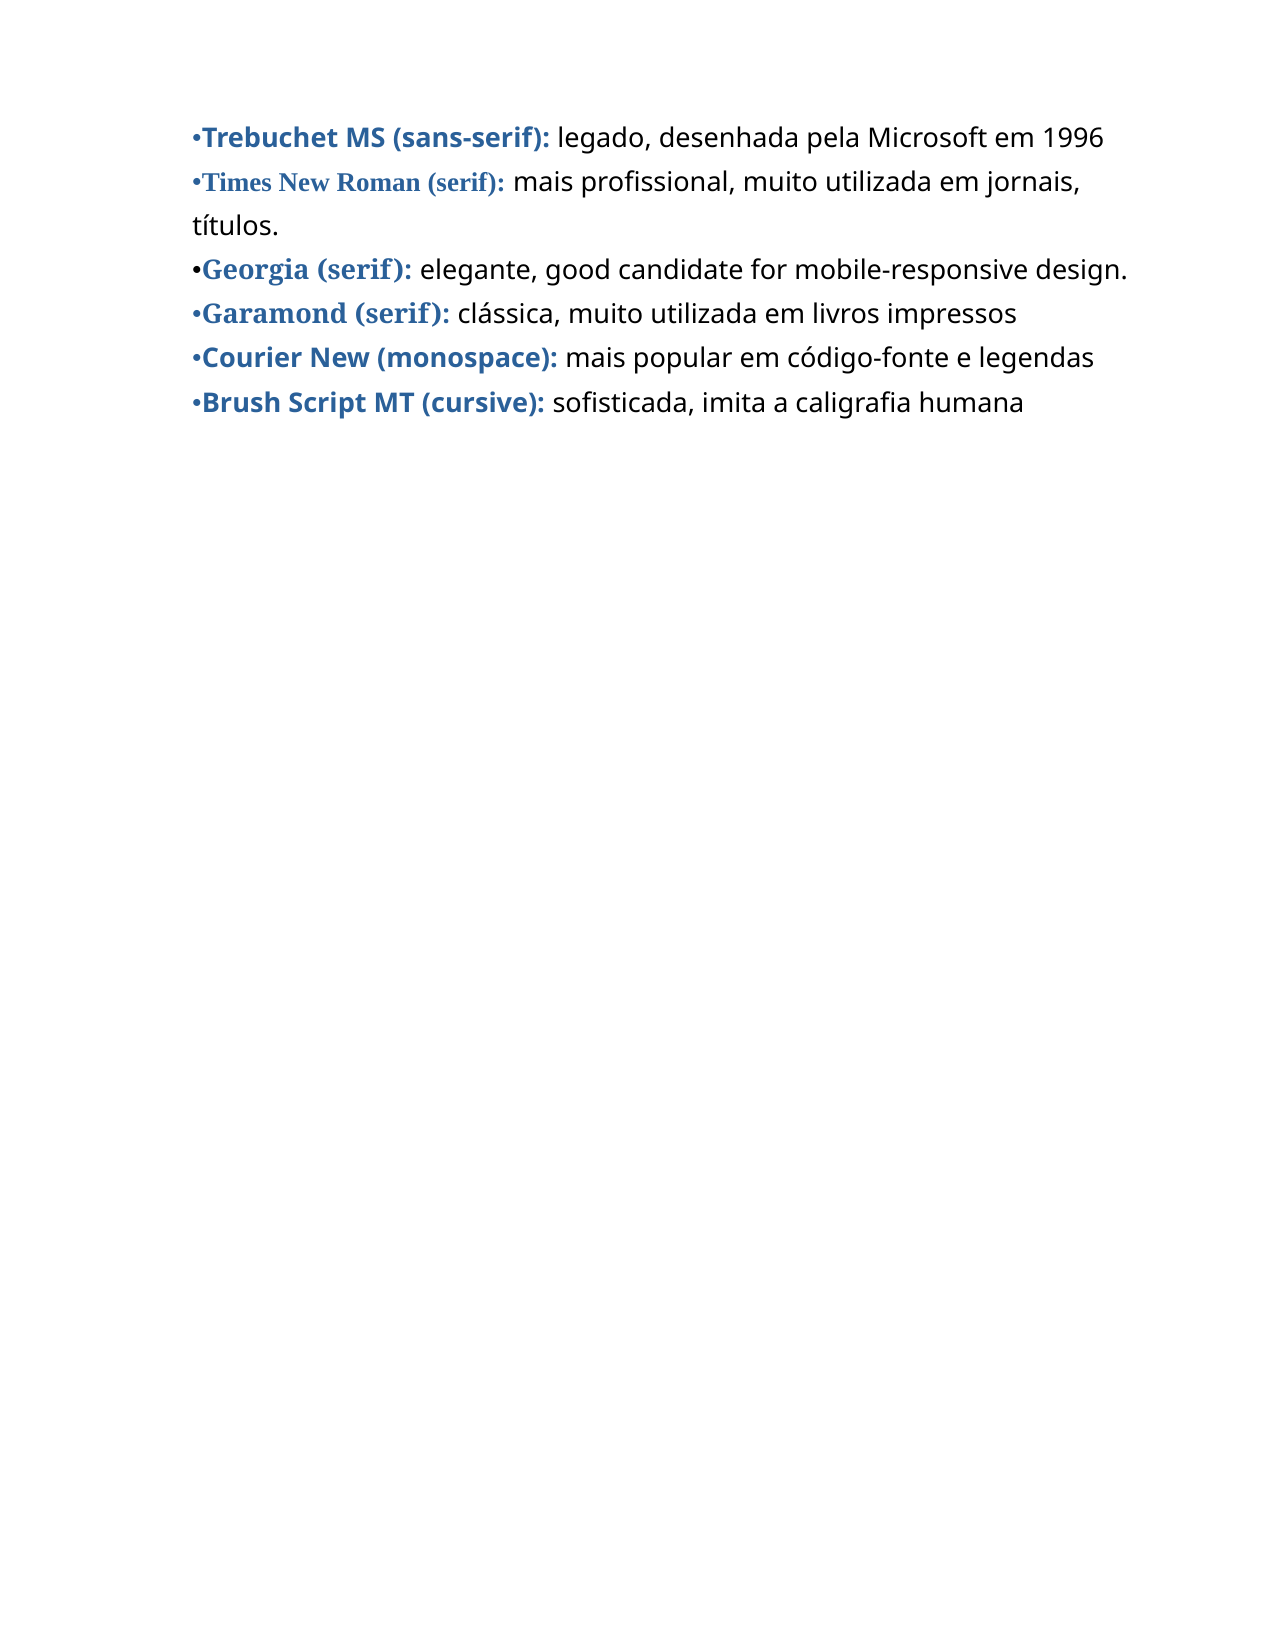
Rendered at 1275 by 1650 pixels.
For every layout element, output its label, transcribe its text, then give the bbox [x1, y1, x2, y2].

list Courier New (monospace): mais popular em código-fonte e legendas [118, 339, 1157, 376]
list Trebuchet MS (sans-serif): legado, desenhada pela Microsoft em 1996 [118, 118, 1157, 155]
list Times New Roman (serif): mais profissional, muito utilizada em jornais, títulos. [118, 162, 1157, 243]
list Georgia (serif): elegante, good candidate for mobile-responsive design. [118, 251, 1157, 287]
list Brush Script MT (cursive): sofisticada, imita a caligrafia humana [118, 383, 1157, 420]
list Garamond (serif): clássica, muito utilizada em livros impressos [118, 295, 1157, 332]
